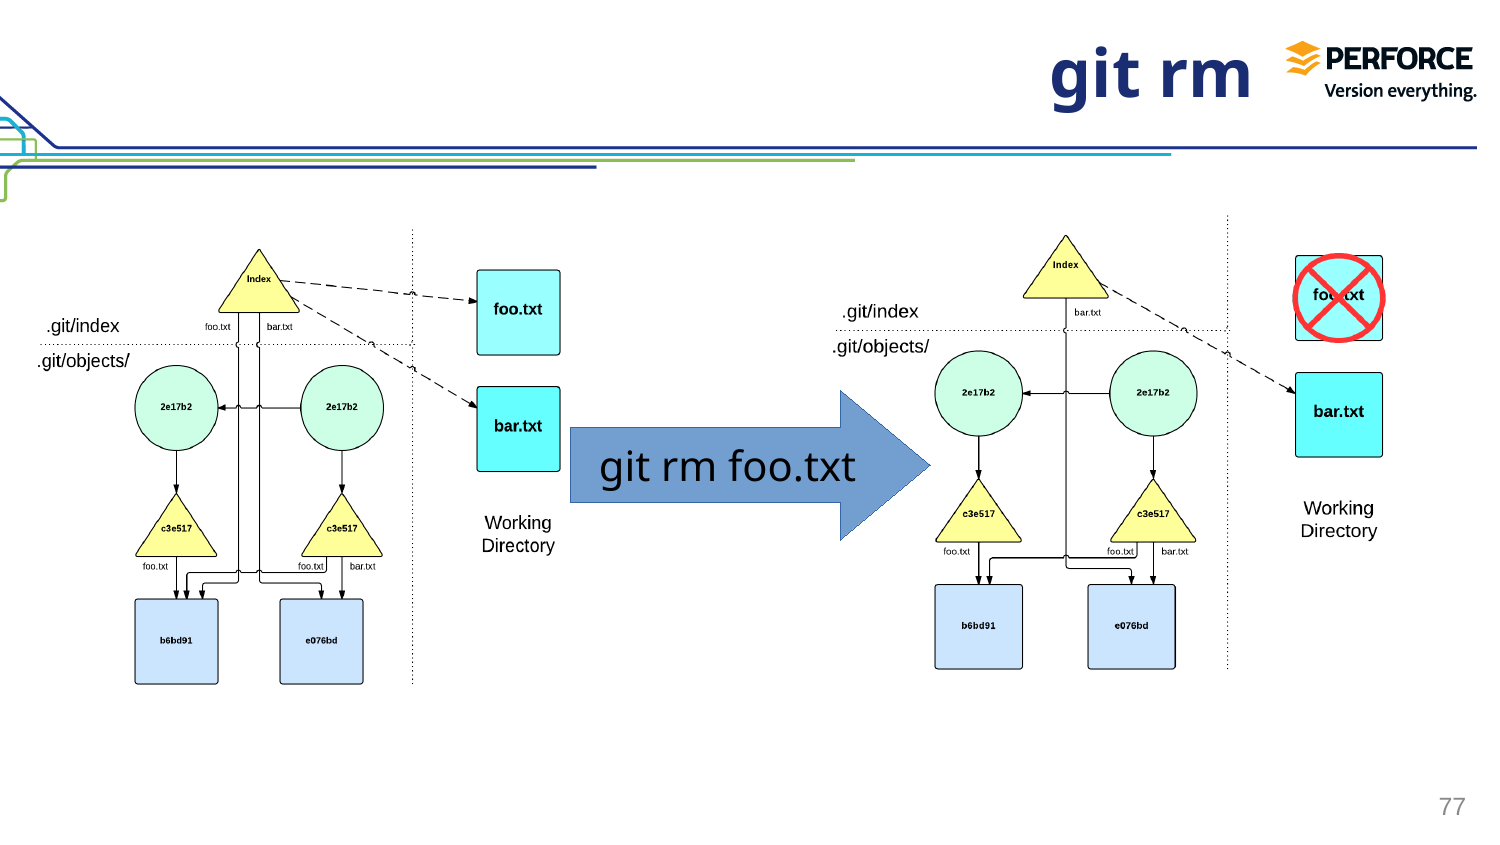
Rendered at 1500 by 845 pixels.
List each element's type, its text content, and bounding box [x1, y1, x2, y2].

title git rm [1035, 0, 1336, 141]
text_box git rm foo.txt [570, 390, 931, 541]
picture [0, 0, 1500, 845]
text_box [1131, 782, 1482, 828]
